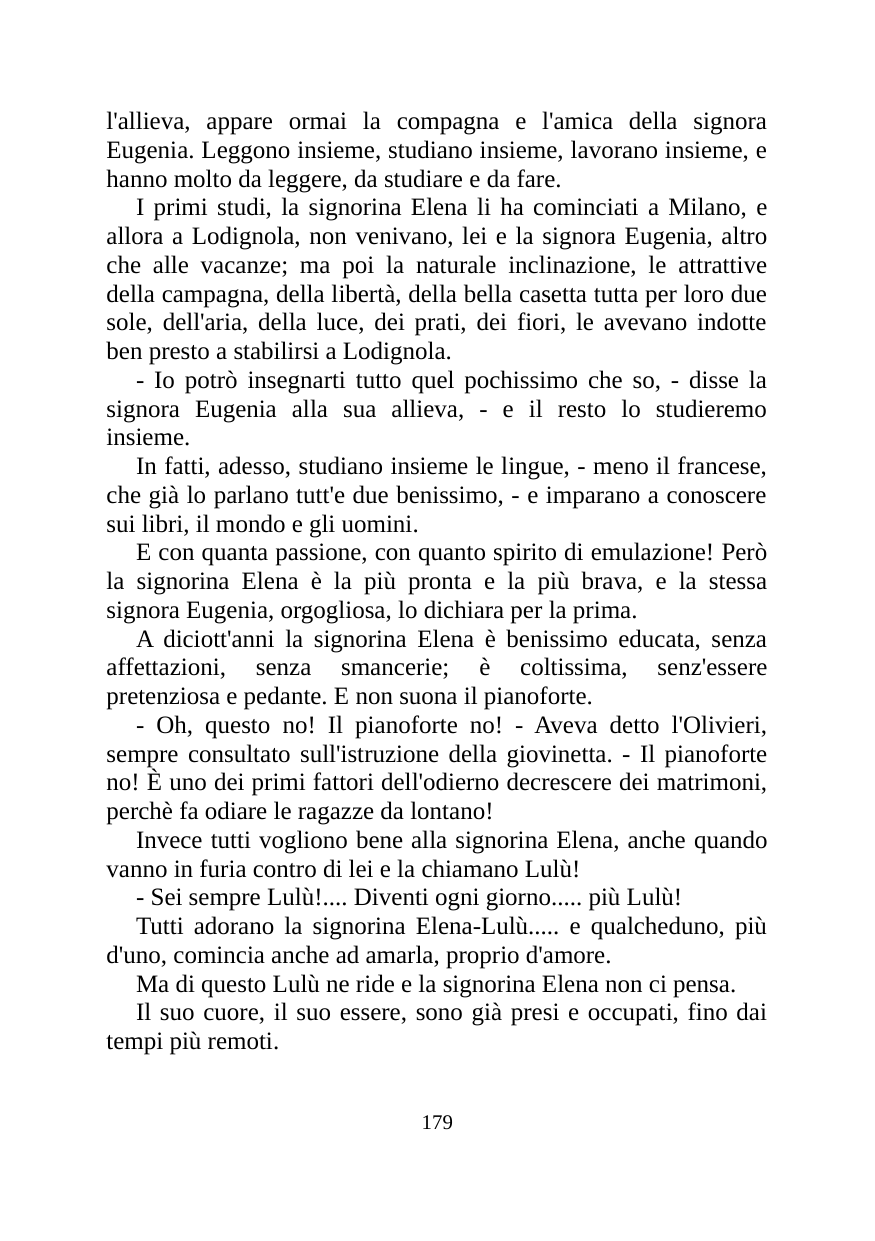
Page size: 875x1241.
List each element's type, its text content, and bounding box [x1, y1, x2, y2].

text - Sei sempre Lulù!.... Diventi ogni giorno..... più Lulù! [106, 882, 768, 911]
text Tutti adorano la signorina Elena-Lulù..... e qualcheduno, più d'uno, comincia anche ad amarla, proprio d'amore. [106, 911, 768, 969]
text l'allieva, appare ormai la compagna e l'amica della signora Eugenia. Leggono insieme, studiano insieme, lavorano insieme, e hanno molto da leggere, da studiare e da fare. [106, 106, 768, 192]
text Ma di questo Lulù ne ride e la signorina Elena non ci pensa. [106, 969, 768, 997]
text Il suo cuore, il suo essere, sono già presi e occupati, fino dai tempi più remoti. [106, 997, 768, 1055]
text I primi studi, la signorina Elena li ha cominciati a Milano, e allora a Lodignola, non venivano, lei e la signora Eugenia, altro che alle vacanze; ma poi la naturale inclinazione, le attrattive della campagna, della libertà, della bella casetta tutta per loro due sole, dell'aria, della luce, dei prati, dei fiori, le avevano indotte ben presto a stabilirsi a Lodignola. [106, 192, 768, 365]
text - Oh, questo no! Il pianoforte no! - Aveva detto l'Olivieri, sempre consultato sull'istruzione della giovinetta. - Il pianoforte no! È uno dei primi fattori dell'odierno decrescere dei matrimoni, perchè fa odiare le ragazze da lontano! [106, 710, 768, 825]
text - Io potrò insegnarti tutto quel pochissimo che so, - disse la signora Eugenia alla sua allieva, - e il resto lo studieremo insieme. [106, 365, 768, 451]
text In fatti, adesso, studiano insieme le lingue, - meno il francese, che già lo parlano tutt'e due benissimo, - e imparano a conoscere sui libri, il mondo e gli uomini. [106, 451, 768, 537]
text E con quanta passione, con quanto spirito di emulazione! Però la signorina Elena è la più pronta e la più brava, e la stessa signora Eugenia, orgogliosa, lo dichiara per la prima. [106, 537, 768, 624]
text A diciott'anni la signorina Elena è benissimo educata, senza affettazioni, senza smancerie; è coltissima, senz'essere pretenziosa e pedante. E non suona il pianoforte. [106, 624, 768, 710]
text Invece tutti vogliono bene alla signorina Elena, anche quando vanno in furia contro di lei e la chiamano Lulù! [106, 825, 768, 882]
